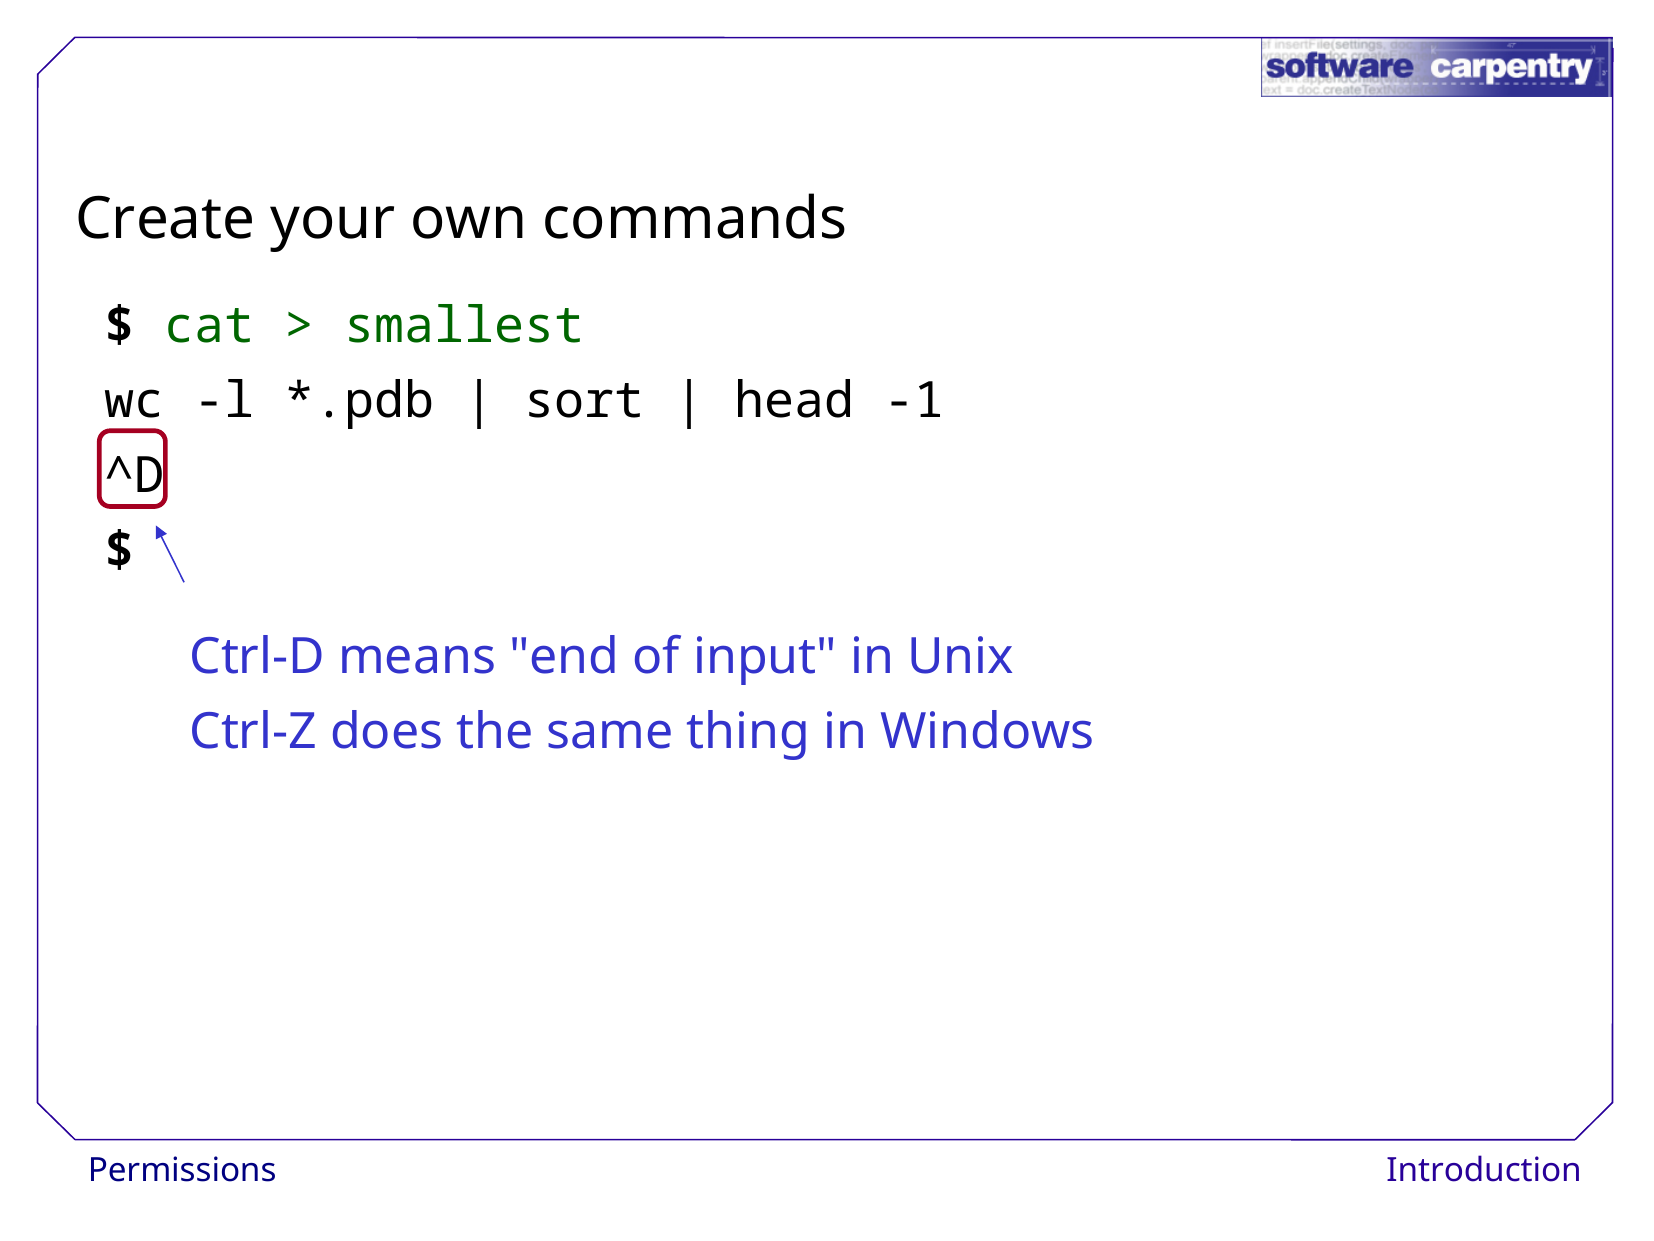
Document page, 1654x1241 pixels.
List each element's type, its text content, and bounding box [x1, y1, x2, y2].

text_box Create your own commands [60, 138, 1013, 259]
picture [1261, 39, 1613, 97]
text_box $ cat > smallest wc -l *.pdb | sort | head -1 ^D $ [89, 270, 1512, 1131]
text_box Ctrl-D means "end of input" in Unix Ctrl-Z does the same thing in Windows [174, 601, 1083, 791]
